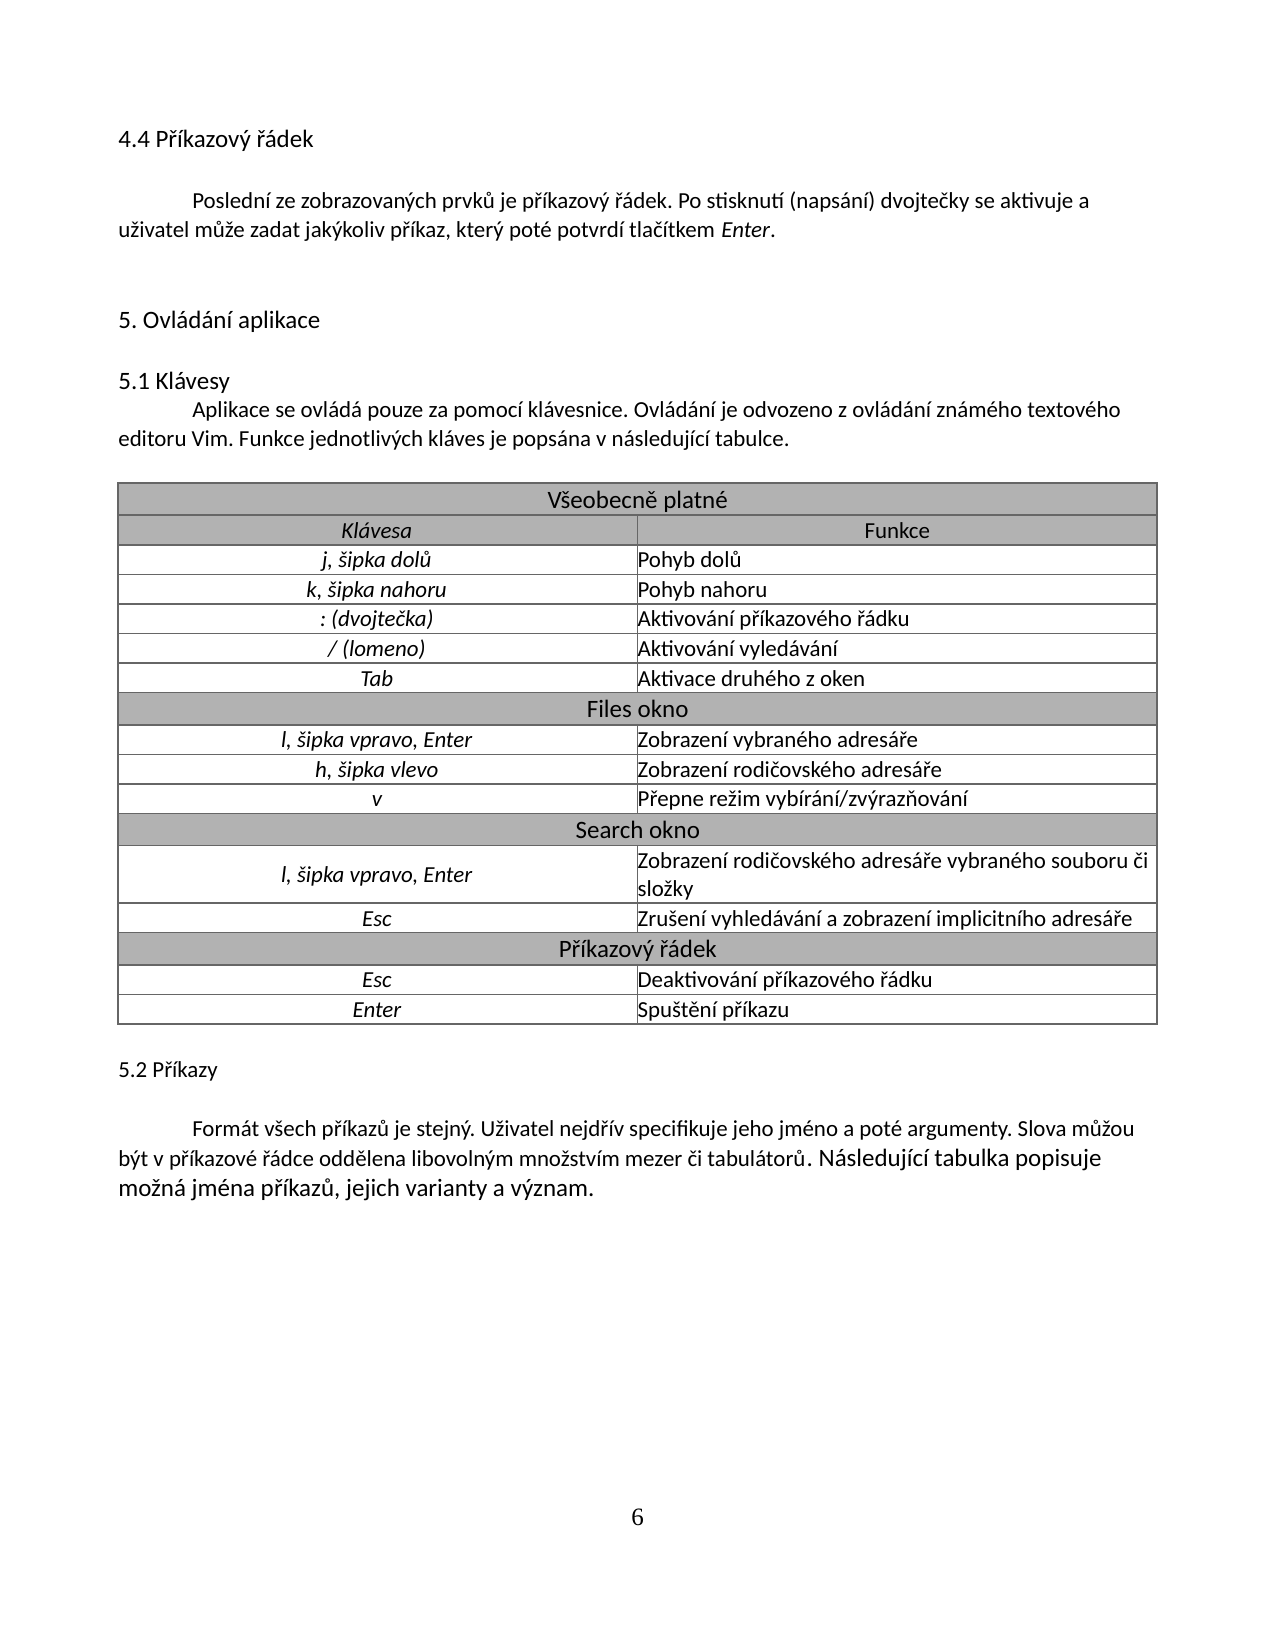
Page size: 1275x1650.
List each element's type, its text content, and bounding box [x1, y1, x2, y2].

text 5. Ovládání aplikace [118, 304, 1157, 334]
table_cell / (lomeno) [119, 634, 637, 662]
table_cell Funkce [638, 516, 1156, 544]
text 5.1 Klávesy [118, 365, 1157, 396]
text Formát všech příkazů je stejný. Uživatel nejdřív specifikuje jeho jméno a poté argumenty. Slova můžou být v příkazové řádce oddělena libovolným množstvím mezer či tabulátorů. Následující tabulka popisuje možná jména příkazů, jejich varianty a význam. [118, 1114, 1157, 1203]
table_cell Zobrazení rodičovského adresáře [638, 755, 1156, 783]
table_cell Aktivování příkazového řádku [638, 605, 1156, 633]
table_cell v [119, 785, 637, 813]
table_cell Zobrazení rodičovského adresáře vybraného souboru či složky [638, 846, 1156, 902]
table_cell Esc [119, 904, 637, 932]
table_cell Search okno [119, 814, 1156, 845]
table_cell h, šipka vlevo [119, 755, 637, 783]
table_cell j, šipka dolů [119, 546, 637, 573]
text Poslední ze zobrazovaných prvků je příkazový řádek. Po stisknutí (napsání) dvojtečky se aktivuje a uživatel může zadat jakýkoliv příkaz, který poté potvrdí tlačítkem Enter. [118, 184, 1157, 243]
table_cell Přepne režim vybírání/zvýrazňování [638, 785, 1156, 813]
table_cell Klávesa [119, 516, 637, 544]
table_cell Zobrazení vybraného adresáře [638, 726, 1156, 753]
text Aplikace se ovládá pouze za pomocí klávesnice. Ovládání je odvozeno z ovládání známého textového editoru Vim. Funkce jednotlivých kláves je popsána v následující tabulce. [118, 396, 1157, 452]
table_cell Aktivování vyledávání [638, 634, 1156, 662]
table_cell Enter [119, 995, 637, 1023]
table_cell : (dvojtečka) [119, 605, 637, 633]
table_cell Pohyb nahoru [638, 575, 1156, 603]
text 5.2 Příkazy [118, 1055, 1157, 1083]
table_cell Aktivace druhého z oken [638, 664, 1156, 692]
table_header Všeobecně platné [119, 484, 1156, 514]
table_cell k, šipka nahoru [119, 575, 637, 603]
text 4.4 Příkazový řádek [118, 123, 1157, 154]
table_cell l, šipka vpravo, Enter [119, 726, 637, 753]
table_cell l, šipka vpravo, Enter [119, 846, 637, 902]
table_cell Spuštění příkazu [638, 995, 1156, 1023]
table_cell Zrušení vyhledávání a zobrazení implicitního adresáře [638, 904, 1156, 932]
table_cell Deaktivování příkazového řádku [638, 966, 1156, 993]
table_cell Esc [119, 966, 637, 993]
table_cell Tab [119, 664, 637, 692]
table_cell Pohyb dolů [638, 546, 1156, 573]
table_cell Files okno [119, 693, 1156, 724]
table_cell Příkazový řádek [119, 933, 1156, 964]
